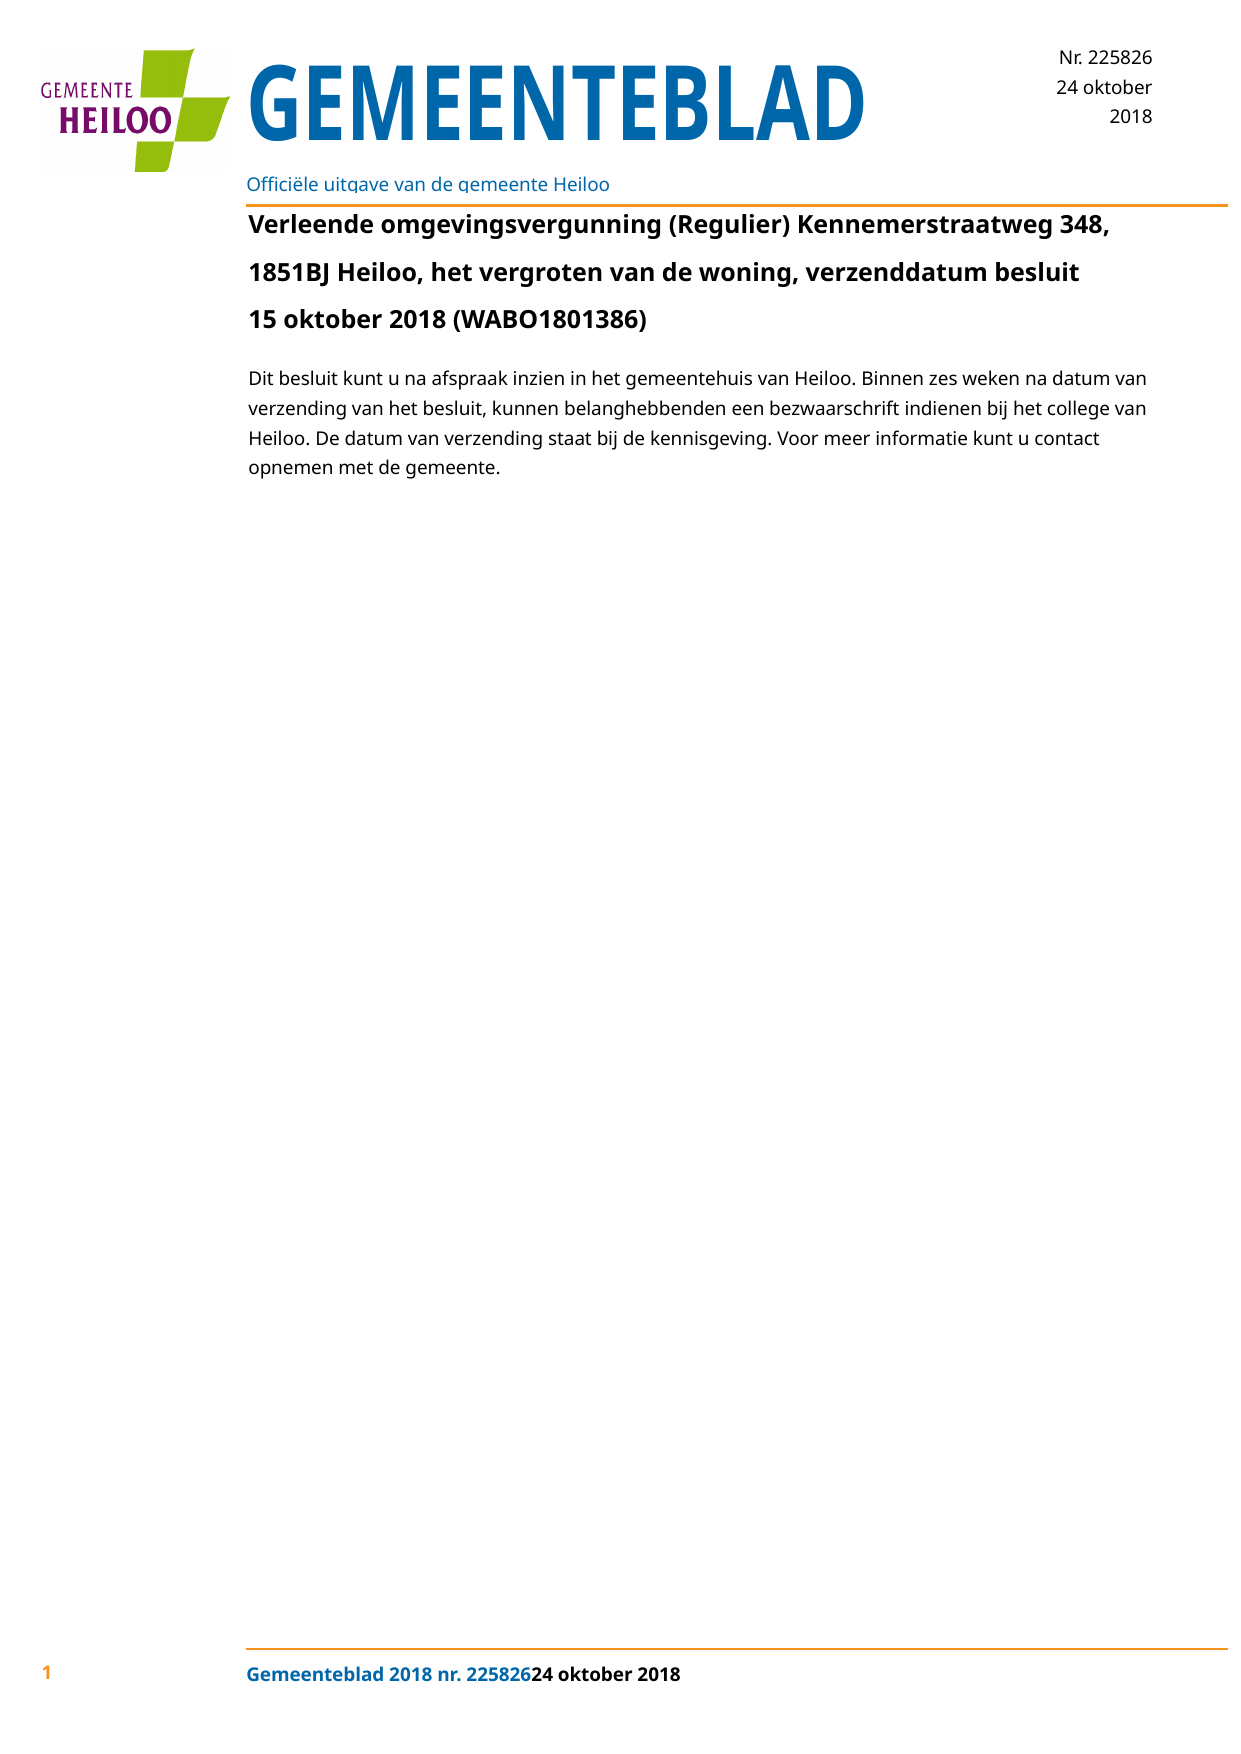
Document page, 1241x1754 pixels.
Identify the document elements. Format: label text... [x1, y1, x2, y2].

text Verleende omgevingsvergunning (Regulier) Kennemerstraatweg 348, 1851BJ Heiloo, het vergroten van de woning, verzenddatum besluit 15 oktober 2018 (WABO1801386) [248, 207, 1152, 336]
picture [41, 47, 231, 172]
text Dit besluit kunt u na afspraak inzien in het gemeentehuis van Heiloo. Binnen zes weken na datum van verzending van het besluit, kunnen belanghebbenden een bezwaarschrift indienen bij het college van Heiloo. De datum van verzending staat bij de kennisgeving. Voor meer informatie kunt u contact opnemen met de gemeente. [248, 366, 1152, 480]
